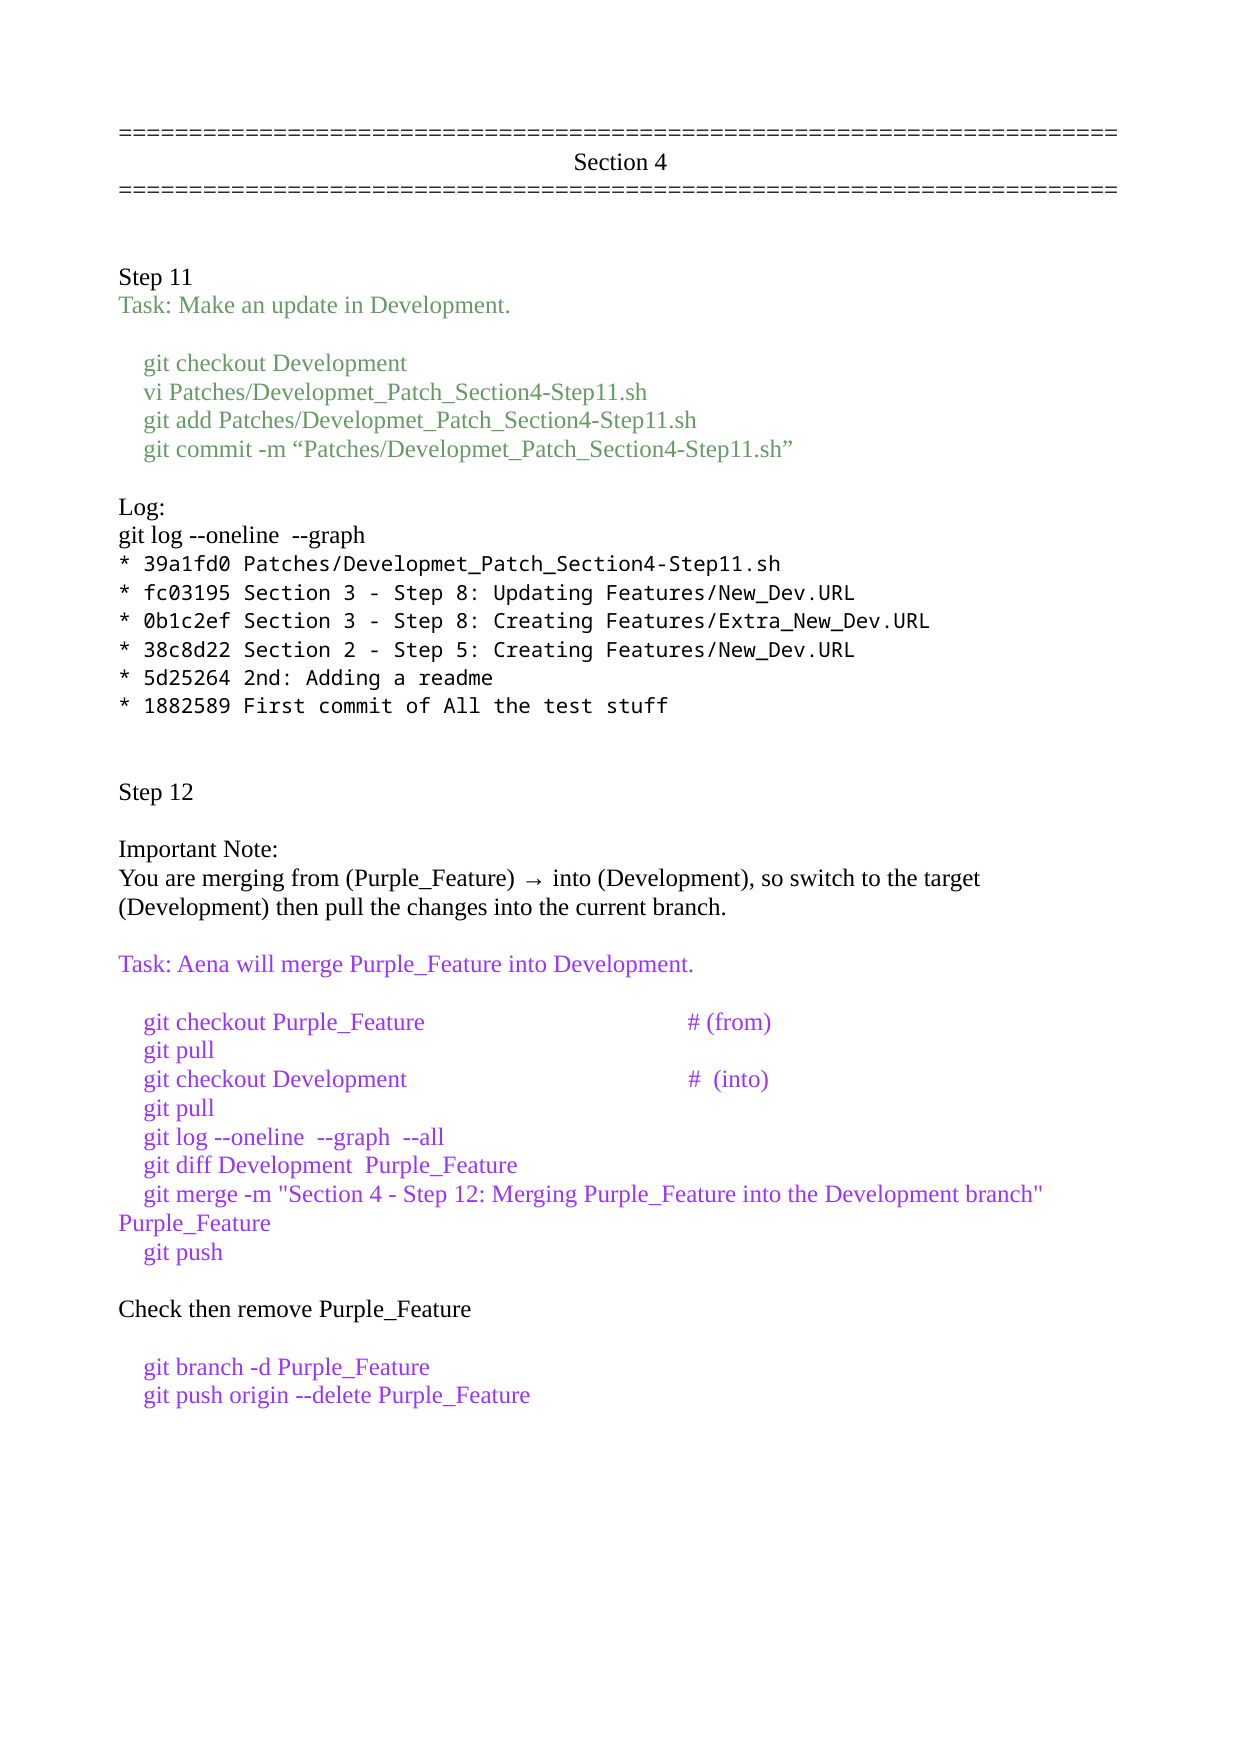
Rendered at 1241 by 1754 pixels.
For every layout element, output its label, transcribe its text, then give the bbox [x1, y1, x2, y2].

text git checkout Development [118, 348, 1122, 377]
text Check then remove Purple_Feature [118, 1294, 1122, 1323]
text git commit -m “Patches/Developmet_Patch_Section4-Step11.sh” [118, 434, 1122, 463]
text vi Patches/Developmet_Patch_Section4-Step11.sh [118, 377, 1122, 406]
text You are merging from (Purple_Feature) → into (Development), so switch to the target (Development) then pull the changes into the current branch. [118, 863, 1122, 921]
text Task: Aena will merge Purple_Feature into Development. [118, 949, 1122, 978]
text Step 12 [118, 777, 1122, 806]
text * 38c8d22 Section 2 - Step 5: Creating Features/New_Dev.URL [118, 635, 1122, 663]
text ======================================================================= [118, 176, 1122, 204]
text git log --oneline --graph --all [118, 1122, 1122, 1151]
text git push [118, 1237, 1122, 1266]
text * 0b1c2ef Section 3 - Step 8: Creating Features/Extra_New_Dev.URL [118, 606, 1122, 635]
text git pull [118, 1036, 1122, 1064]
text git pull [118, 1093, 1122, 1122]
text git merge -m "Section 4 - Step 12: Merging Purple_Feature into the Development branch" Purple_Feature [118, 1179, 1122, 1237]
text git checkout Purple_Feature # (from) [118, 1007, 1122, 1036]
text git log --oneline --graph [118, 521, 1122, 549]
text Log: [118, 492, 1122, 521]
text Section 4 [118, 147, 1122, 176]
text Step 11 [118, 262, 1122, 291]
text * 5d25264 2nd: Adding a readme [118, 663, 1122, 692]
text git checkout Development # (into) [118, 1064, 1122, 1093]
text ======================================================================= [118, 118, 1122, 147]
text git add Patches/Developmet_Patch_Section4-Step11.sh [118, 406, 1122, 434]
text git branch -d Purple_Feature [118, 1352, 1122, 1381]
text * 1882589 First commit of All the test stuff [118, 692, 1122, 720]
text * fc03195 Section 3 - Step 8: Updating Features/New_Dev.URL [118, 578, 1122, 606]
text Important Note: [118, 834, 1122, 863]
text * 39a1fd0 Patches/Developmet_Patch_Section4-Step11.sh [118, 549, 1122, 578]
text git diff Development Purple_Feature [118, 1151, 1122, 1179]
text git push origin --delete Purple_Feature [118, 1381, 1122, 1409]
text Task: Make an update in Development. [118, 291, 1122, 319]
